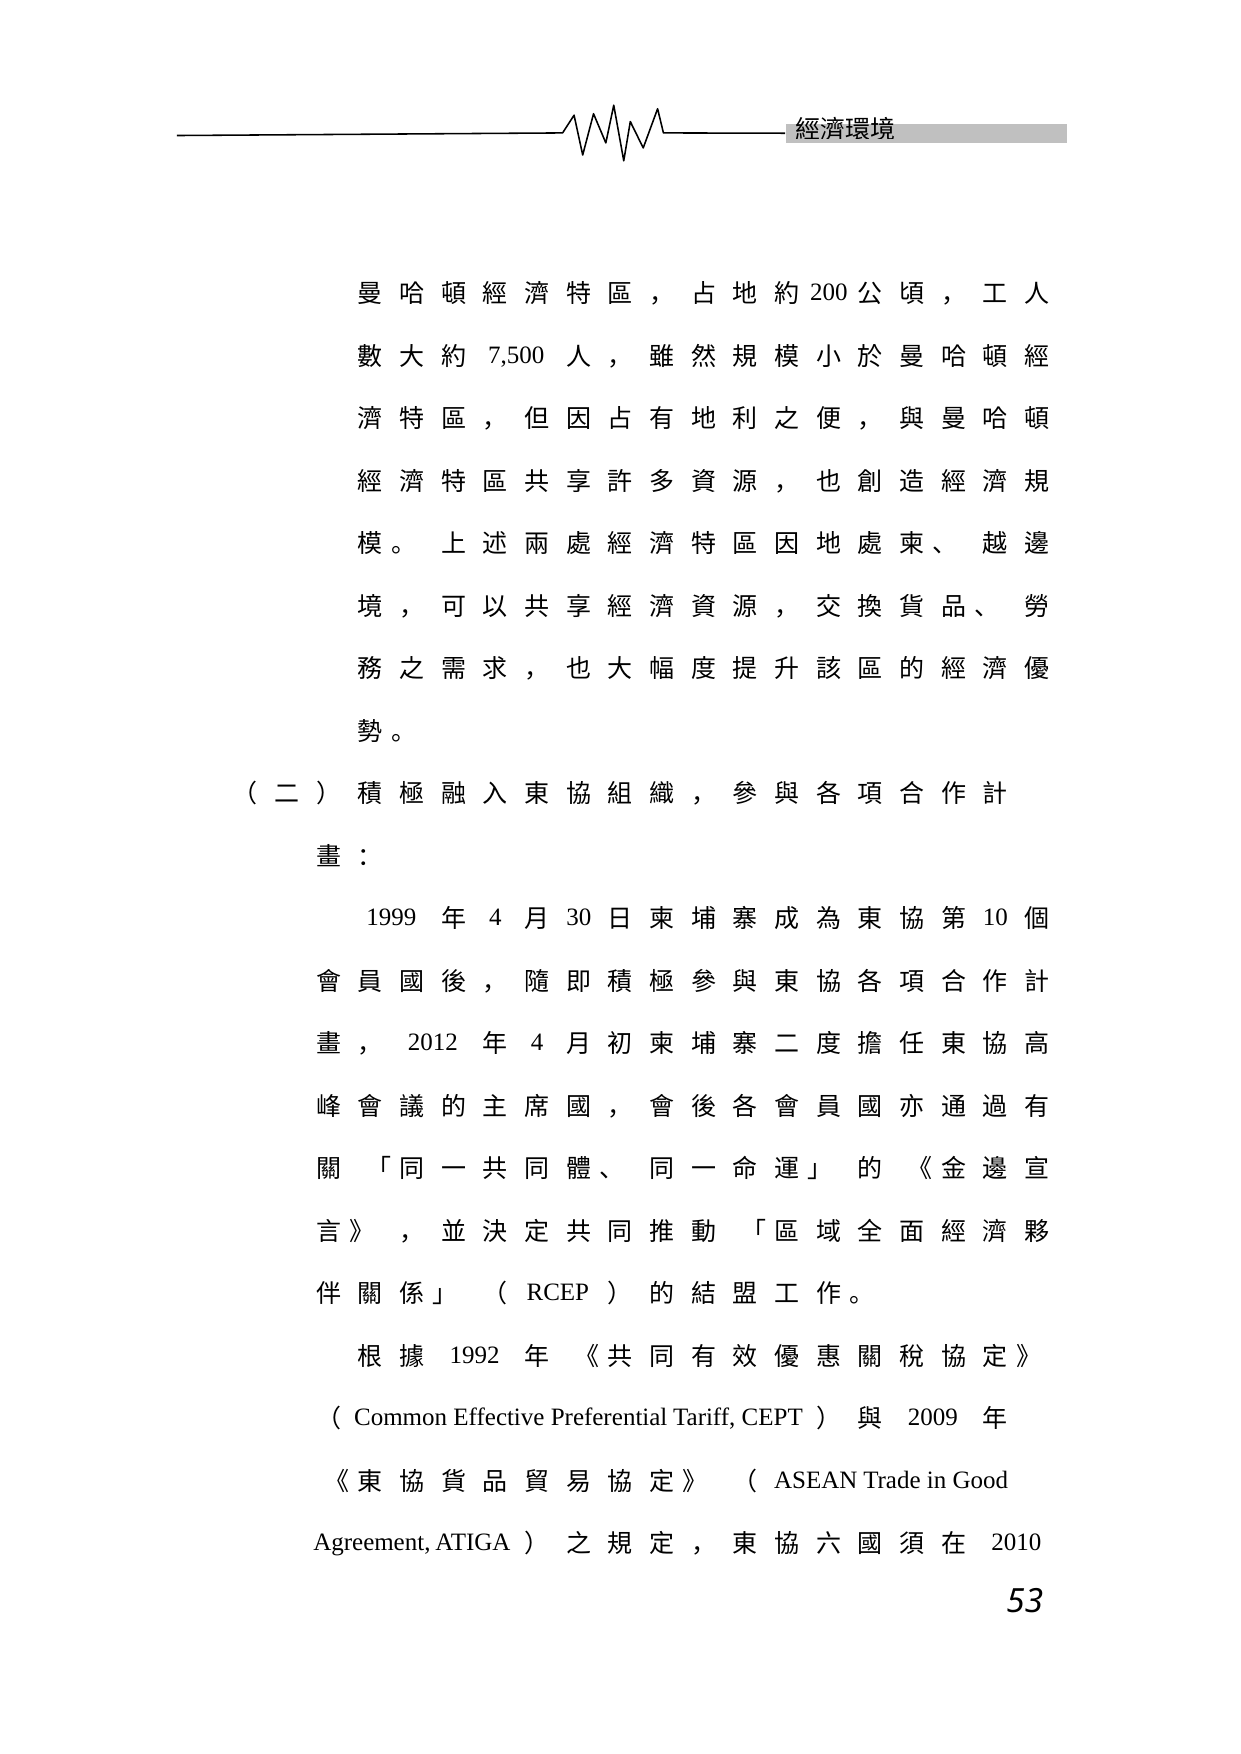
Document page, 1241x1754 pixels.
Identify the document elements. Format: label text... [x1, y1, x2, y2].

text 1999年4月30日柬埔寨成為東協第10個會員國後，隨即積極參與東協各項合作計畫，2012年4月初柬埔寨二度擔任東協高峰會議的主席國，會後各會員國亦通過有關「同一共同體、同一命運」的《金邊宣言》，並決定共同推動「區域全面經濟夥伴關係」（RCEP）的結盟工作。 [281, 875, 1058, 1313]
text 根據1992年《共同有效優惠關稅協定》（Common Effective Preferential Tariff, CEPT）與2009年《東協貨品貿易協定》（ASEAN Trade in Good Agreement, ATIGA）之規定，東協六國須在2010 [281, 1313, 1058, 1563]
text 曼哈頓經濟特區，占地約200公頃，工人數大約7,500人，雖然規模小於曼哈頓經濟特區，但因占有地利之便，與曼哈頓經濟特區共享許多資源，也創造經濟規模。上述兩處經濟特區因地處柬、越邊境，可以共享經濟資源，交換貨品、勞務之需求，也大幅度提升該區的經濟優勢。 [281, 250, 1058, 750]
text （二）積極融入東協組織，參與各項合作計畫： [207, 750, 1058, 875]
